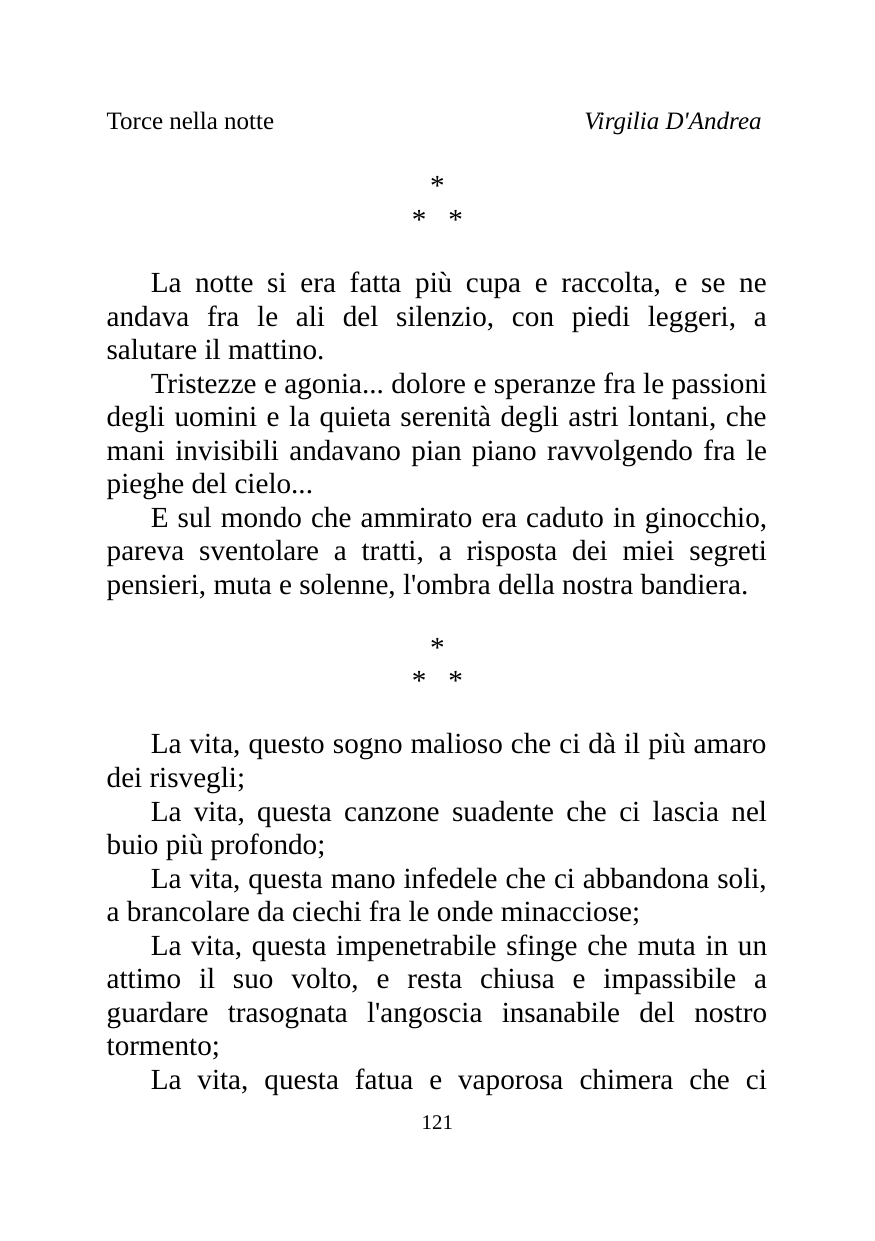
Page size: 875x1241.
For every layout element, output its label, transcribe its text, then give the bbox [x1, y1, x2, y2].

text La notte si era fatta più cupa e raccolta, e se ne andava fra le ali del silenzio, con piedi leggeri, a salutare il mattino. [106, 265, 768, 366]
text La vita, questa fatua e vaporosa chimera che ci [106, 1062, 768, 1096]
text * * * [106, 630, 768, 697]
text * * * [106, 168, 768, 236]
text Tristezze e agonia... dolore e speranze fra le passioni degli uomini e la quieta serenità degli astri lontani, che mani invisibili andavano pian piano ravvolgendo fra le pieghe del cielo... [106, 366, 768, 500]
text La vita, questa impenetrabile sfinge che muta in un attimo il suo volto, e resta chiusa e impassibile a guardare trasognata l'angoscia insanabile del nostro tormento; [106, 928, 768, 1062]
text La vita, questa canzone suadente che ci lascia nel buio più profondo; [106, 794, 768, 861]
text La vita, questa mano infedele che ci abbandona soli, a brancolare da ciechi fra le onde minacciose; [106, 861, 768, 928]
text La vita, questo sogno malioso che ci dà il più amaro dei risvegli; [106, 727, 768, 794]
text E sul mondo che ammirato era caduto in ginocchio, pareva sventolare a tratti, a risposta dei miei segreti pensieri, muta e solenne, l'ombra della nostra bandiera. [106, 500, 768, 601]
